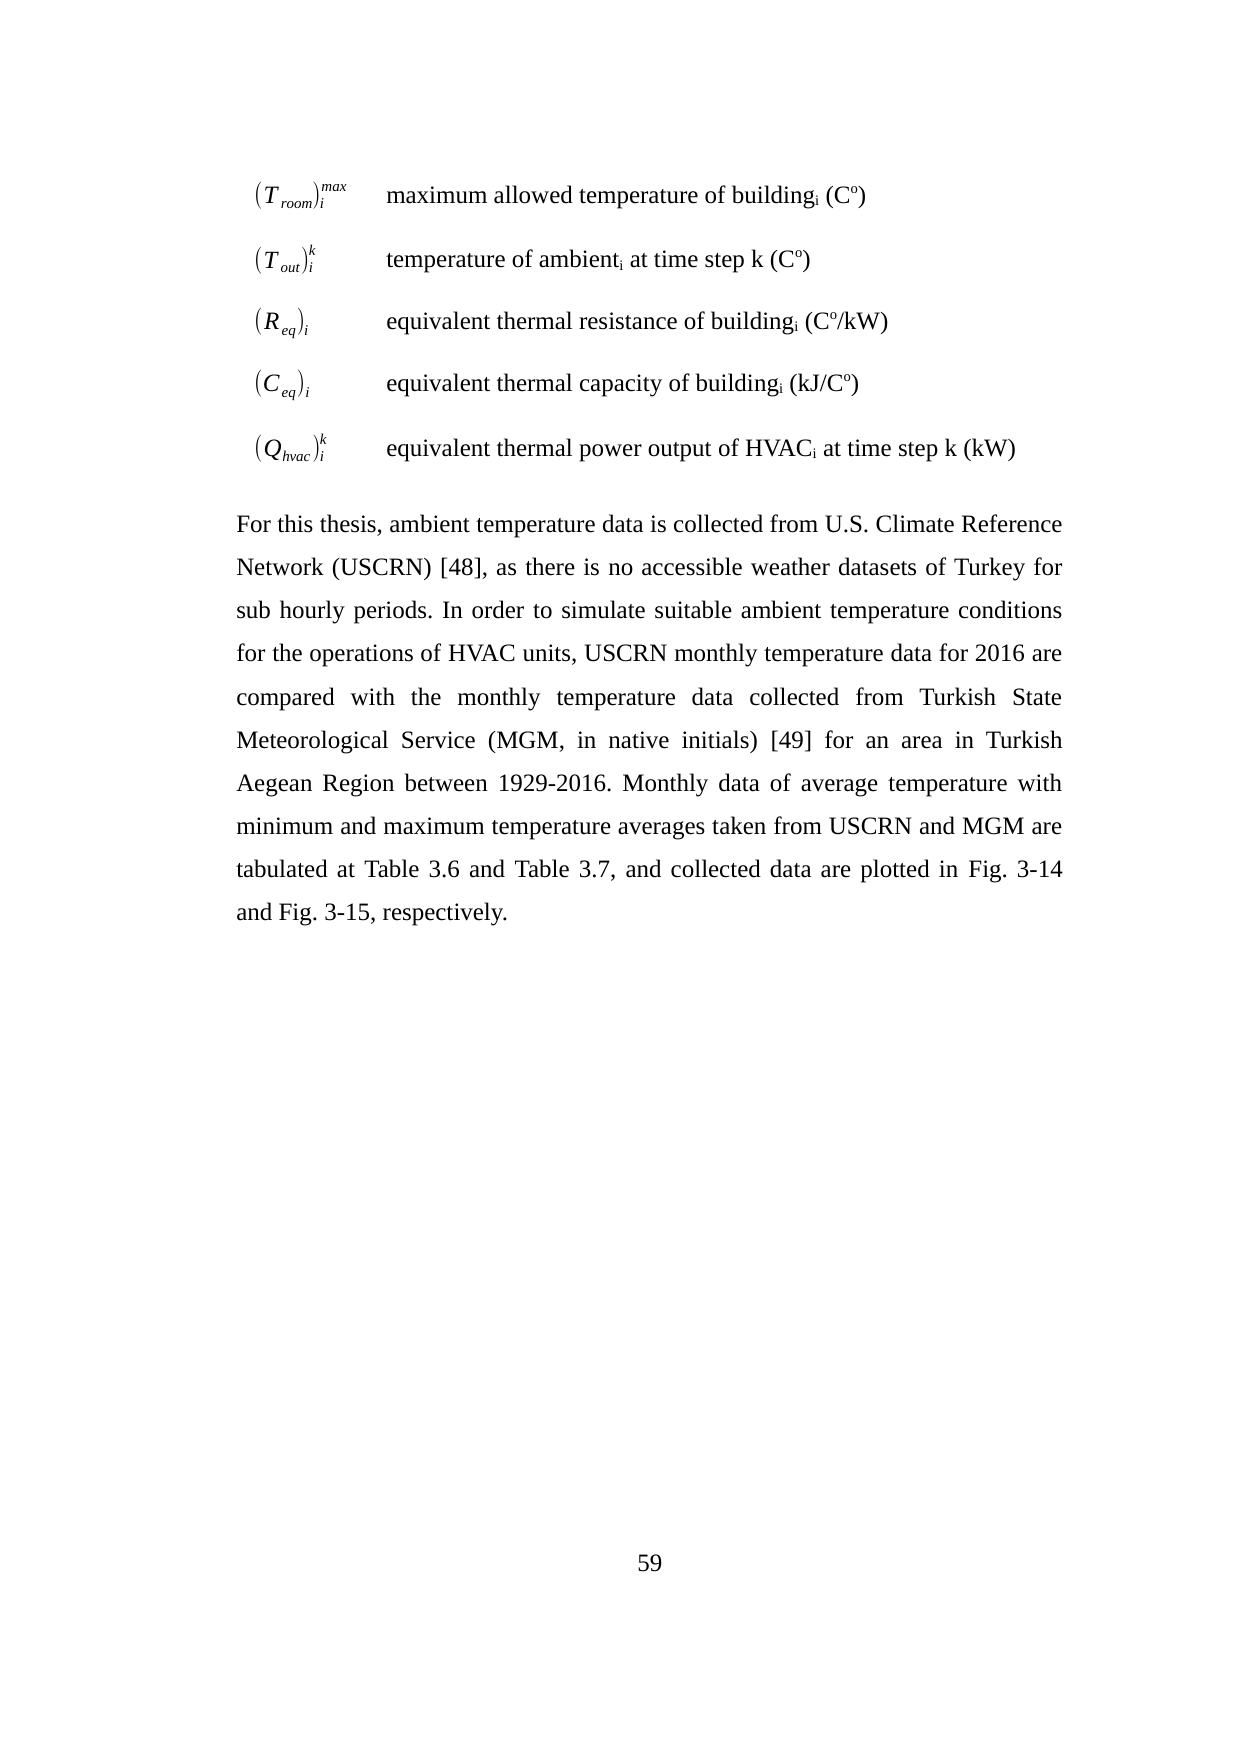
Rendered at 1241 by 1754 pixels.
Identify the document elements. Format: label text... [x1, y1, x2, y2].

text equivalent thermal resistance of buildingi (Co/kW) [236, 306, 1063, 339]
text maximum allowed temperature of buildingi (Co) [236, 177, 1063, 212]
text equivalent thermal power output of HVACi at time step k (kW) [236, 430, 1063, 465]
text For this thesis, ambient temperature data is collected from U.S. Climate Reference Network (USCRN) [48]⁠, as there is no accessible weather datasets of Turkey for sub hourly periods. In order to simulate suitable ambient temperature conditions for the operations of HVAC units, USCRN monthly temperature data for 2016 are compared with the monthly temperature data collected from Turkish State Meteorological Service (MGM, in native initials) [49]⁠ for an area in Turkish Aegean Region between 1929-2016. Monthly data of average temperature with minimum and maximum temperature averages taken from USCRN and MGM are tabulated at Table 3.6 and Table 3.7, and collected data are plotted in Fig. 3-14 and Fig. 3-15, respectively. [236, 509, 1063, 926]
text temperature of ambienti at time step k (Co) [236, 242, 1063, 277]
text equivalent thermal capacity of buildingi (kJ/Co) [236, 368, 1063, 401]
